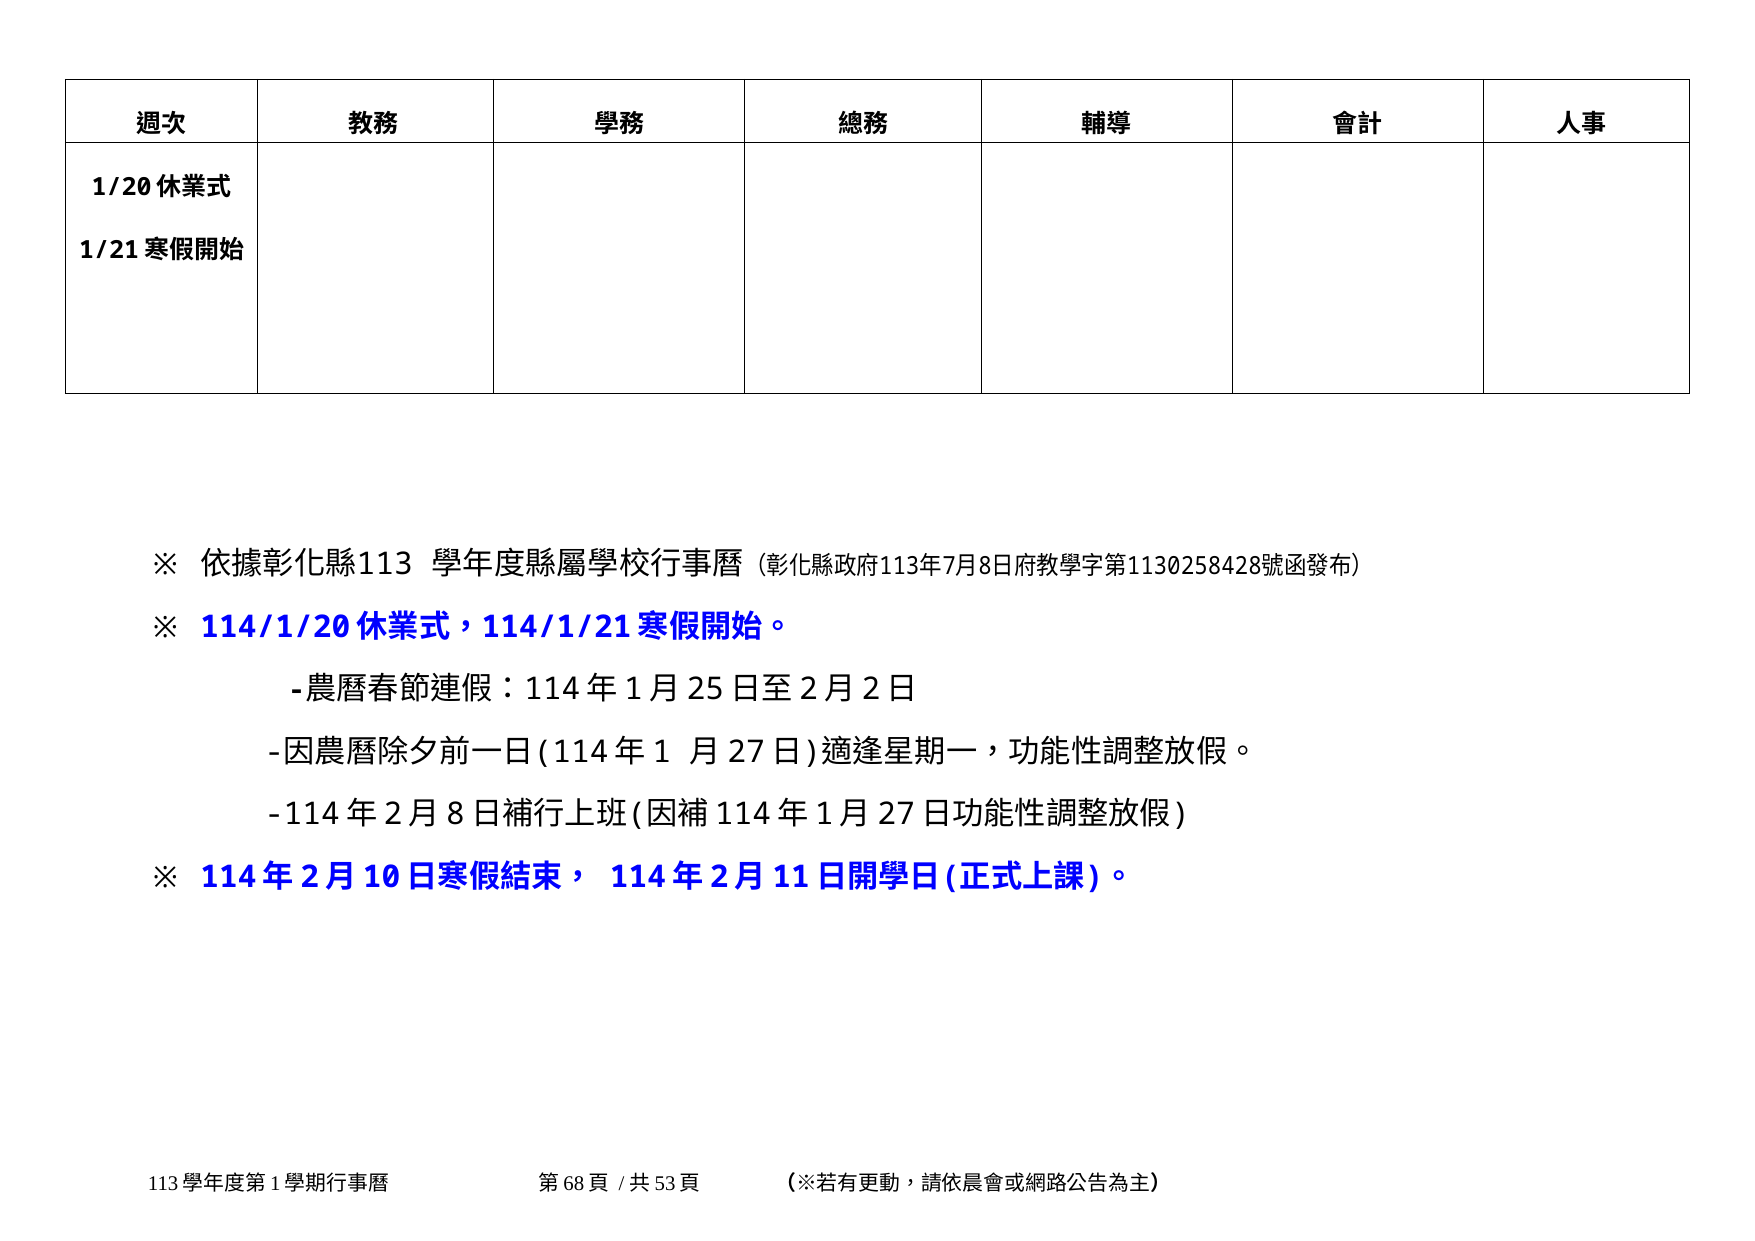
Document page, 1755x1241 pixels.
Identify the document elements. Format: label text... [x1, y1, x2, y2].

table_cell [745, 143, 981, 393]
table_cell [1233, 143, 1483, 393]
text ※ 114年2月10日寒假結束， 114年2月11日開學日(正式上課)。 [148, 832, 1754, 1019]
table_header 會計 [1233, 80, 1483, 142]
text ※ 依據彰化縣113 學年度縣屬學校行事曆（彰化縣政府113年7月8日府教學字第1130258428號函發布） [148, 394, 1754, 582]
table_header 週次 [66, 80, 257, 142]
table_cell [1484, 143, 1689, 393]
table_header 教務 [258, 80, 493, 142]
table_cell [494, 143, 744, 393]
table_header 輔導 [982, 80, 1232, 142]
table_header 學務 [494, 80, 744, 142]
text ※ 114/1/20休業式，114/1/21寒假開始。 [148, 582, 1754, 644]
table_header 總務 [745, 80, 981, 142]
text -農曆春節連假：114年1月25日至2月2日 -因農曆除夕前一日(114年1 月27日)適逢星期一，功能性調整放假。 -114年2月8日補行上班(因補114年1月27日功能性調整放假) [148, 644, 1754, 832]
table_cell 1/20休業式 1/21寒假開始 [66, 143, 257, 393]
table_cell [982, 143, 1232, 393]
table_cell [258, 143, 493, 393]
table_header 人事 [1484, 80, 1689, 142]
